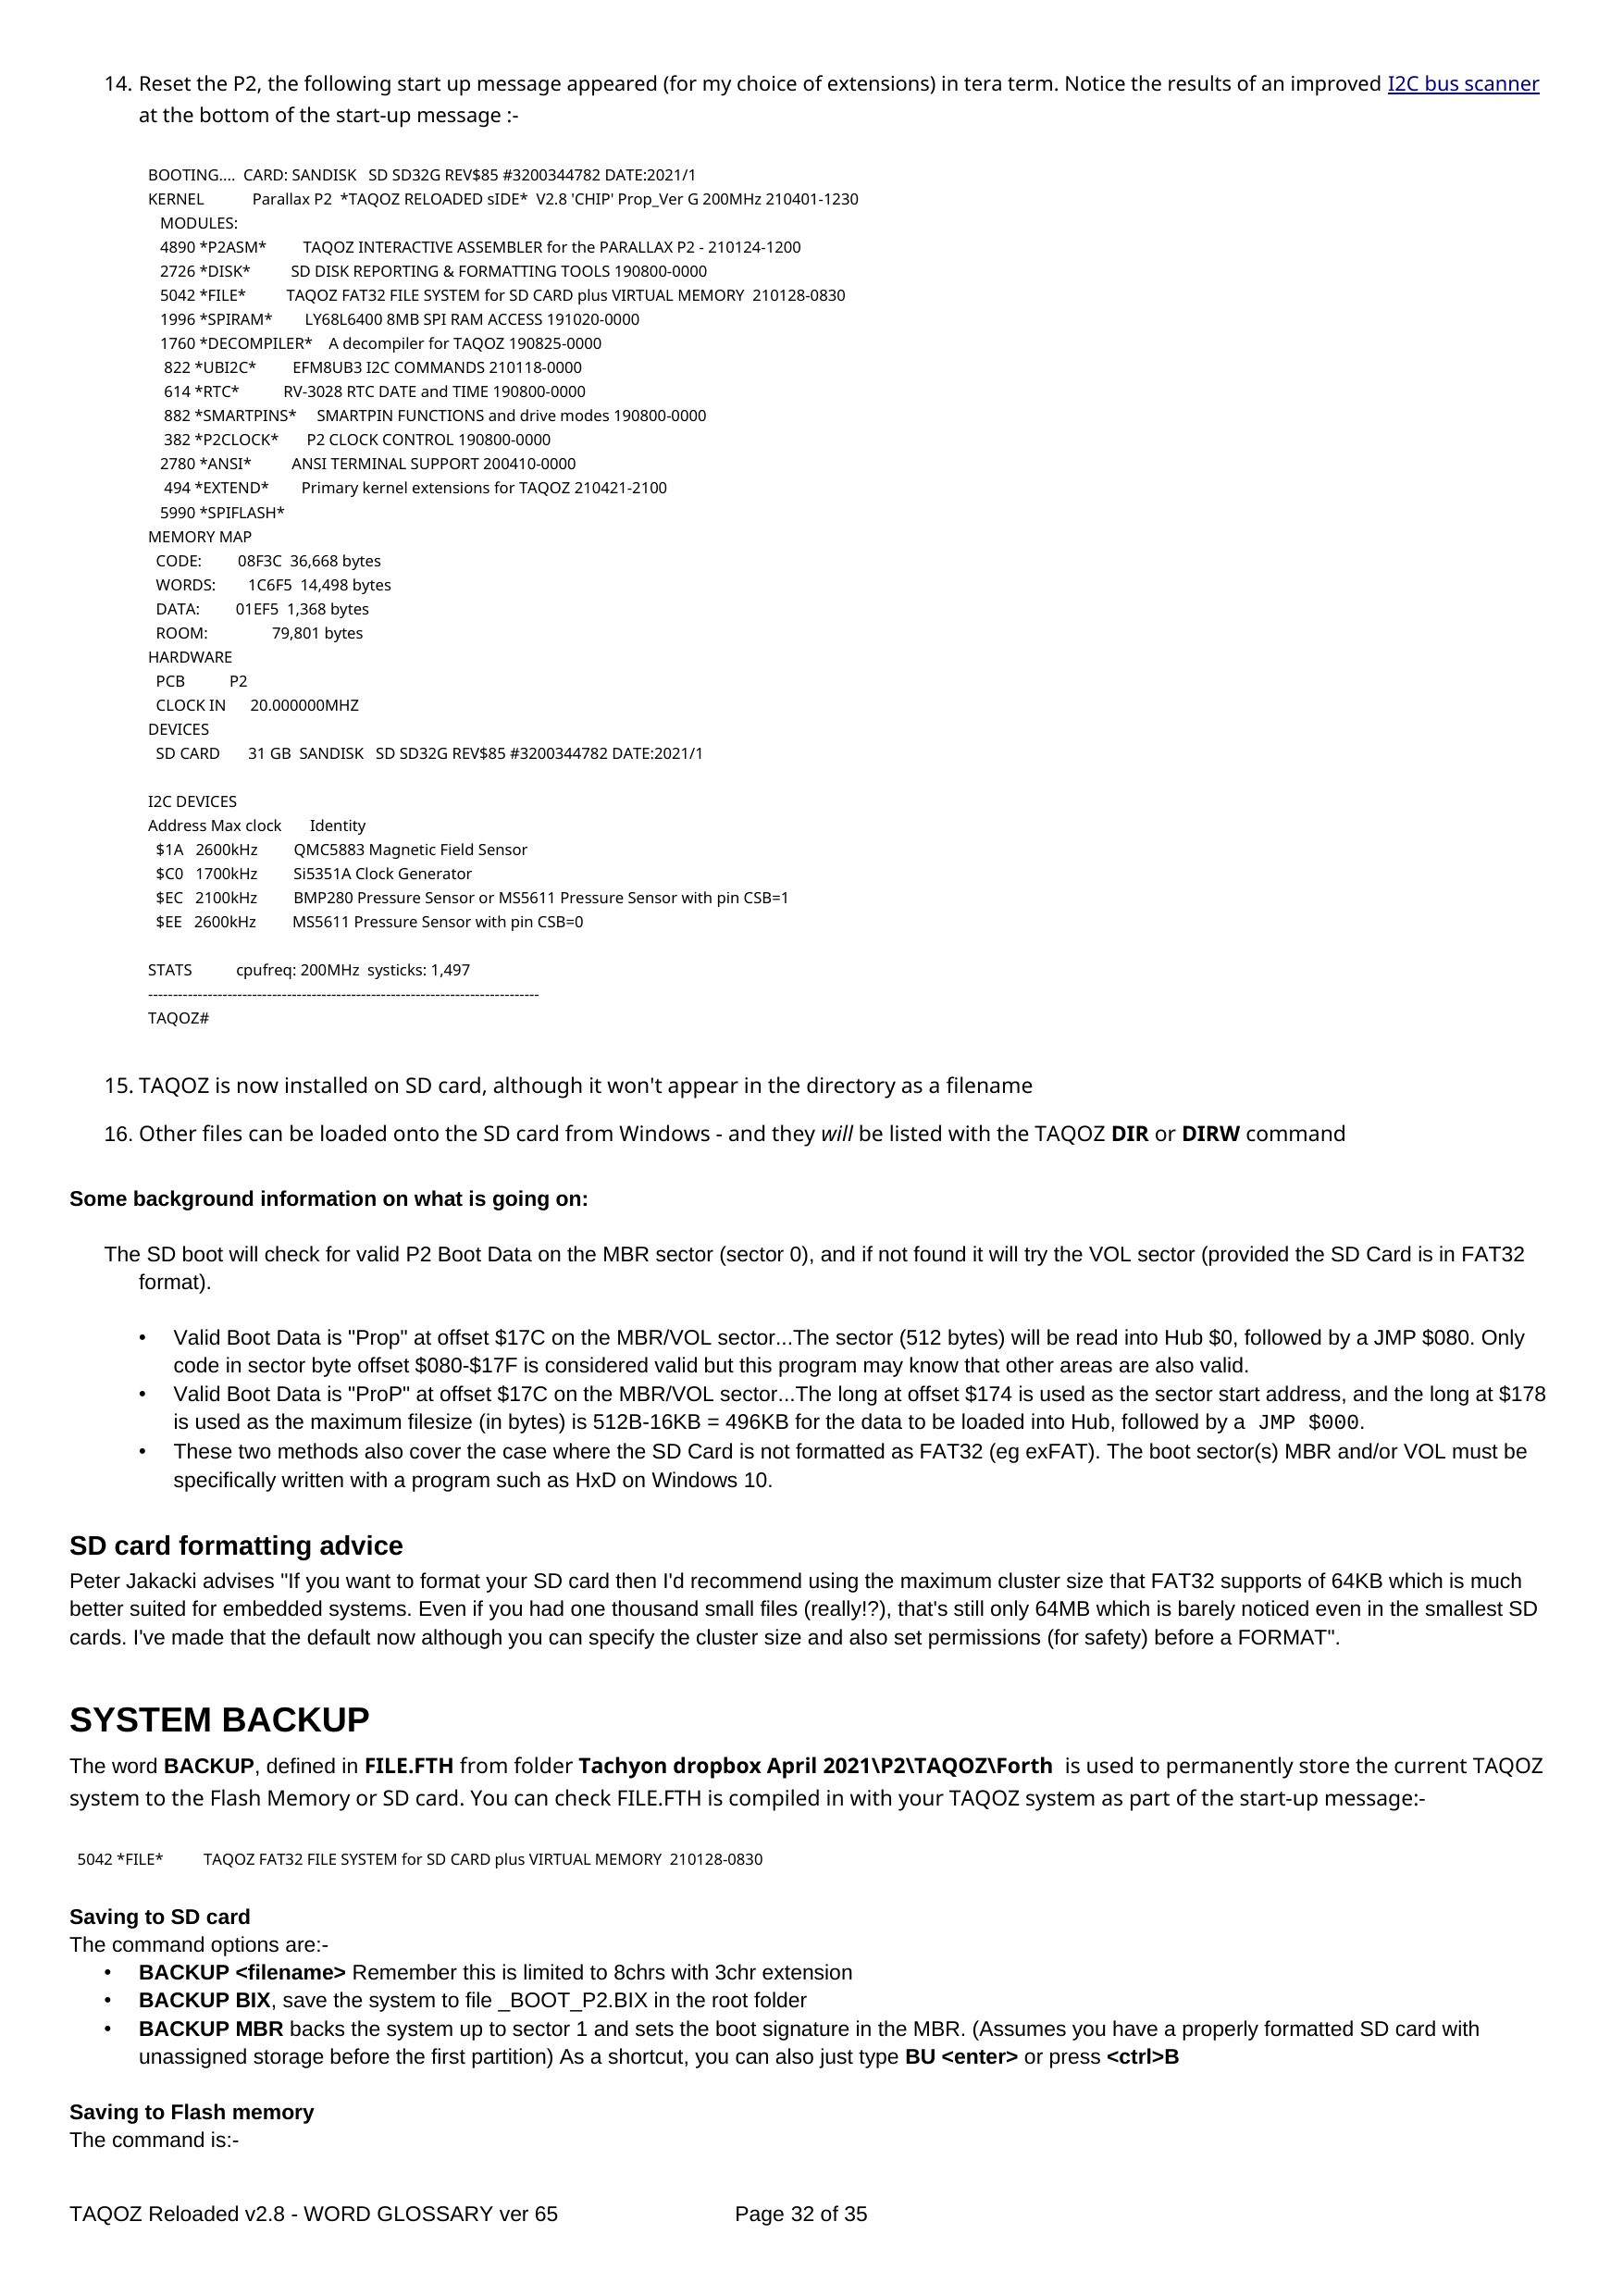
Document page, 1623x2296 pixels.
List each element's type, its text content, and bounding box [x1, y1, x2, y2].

text The word BACKUP, defined in FILE.FTH from folder Tachyon dropbox April 2021\P2\TAQOZ\Forth is used to permanently store the current TAQOZ system to the Flash Memory or SD card. You can check FILE.FTH is compiled in with your TAQOZ system as part of the start-up message:- [69, 1750, 1554, 1813]
text STATS cpufreq: 200MHz systicks: 1,497 [148, 960, 1554, 980]
list Other files can be loaded onto the SD card from Windows - and they will be listed with the TAQOZ DIR or DIRW command [104, 1118, 1554, 1148]
text The SD boot will check for valid P2 Boot Data on the MBR sector (sector 0), and if not found it will try the VOL sector (provided the SD Card is in FAT32 format). [104, 1242, 1554, 1294]
text 882 *SMARTPINS* SMARTPIN FUNCTIONS and drive modes 190800-0000 [148, 405, 1554, 427]
text The command options are:- [69, 1932, 1554, 1956]
text Some background information on what is going on: [69, 1186, 1554, 1211]
list BACKUP BIX, save the system to file _BOOT_P2.BIX in the root folder [104, 1988, 1554, 2013]
text 5990 *SPIFLASH* [148, 502, 1554, 523]
list Reset the P2, the following start up message appeared (for my choice of extensions) in tera term. Notice the results of an improved I2C bus scanner at the bottom of the start-up message :- [104, 69, 1554, 129]
text $EE 2600kHz MS5611 Pressure Sensor with pin CSB=0 [148, 912, 1554, 932]
text 382 *P2CLOCK* P2 CLOCK CONTROL 190800-0000 [148, 429, 1554, 451]
text 5042 *FILE* TAQOZ FAT32 FILE SYSTEM for SD CARD plus VIRTUAL MEMORY 210128-0830 [69, 1848, 1554, 1869]
list BACKUP <filename> Remember this is limited to 8chrs with 3chr extension [104, 1960, 1554, 1984]
text 2780 *ANSI* ANSI TERMINAL SUPPORT 200410-0000 [148, 453, 1554, 475]
text MODULES: [148, 212, 1554, 233]
text PCB P2 [148, 670, 1554, 691]
text 1760 *DECOMPILER* A decompiler for TAQOZ 190825-0000 [148, 333, 1554, 354]
text MEMORY MAP [148, 526, 1554, 547]
text Peter Jakacki advises "If you want to format your SD card then I'd recommend using the maximum cluster size that FAT32 supports of 64KB which is much better suited for embedded systems. Even if you had one thousand small files (really!?), that's still only 64MB which is barely noticed even in the smallest SD cards. I've made that the default now although you can specify the cluster size and also set permissions (for safety) before a FORMAT". [69, 1569, 1554, 1649]
text 4890 *P2ASM* TAQOZ INTERACTIVE ASSEMBLER for the PARALLAX P2 - 210124-1200 [148, 237, 1554, 257]
text BOOTING.... CARD: SANDISK SD SD32G REV$85 #3200344782 DATE:2021/1 [148, 164, 1554, 185]
text Address Max clock Identity [148, 815, 1554, 836]
subtitle SYSTEM BACKUP [69, 1699, 1554, 1739]
text I2C DEVICES [148, 790, 1554, 812]
text Saving to Flash memory [69, 2100, 1554, 2125]
subtitle SD card formatting advice [69, 1530, 1554, 1561]
text 614 *RTC* RV-3028 RTC DATE and TIME 190800-0000 [148, 381, 1554, 402]
text ROOM: 79,801 bytes [148, 622, 1554, 643]
text CODE: 08F3C 36,668 bytes [148, 550, 1554, 571]
text 2726 *DISK* SD DISK REPORTING & FORMATTING TOOLS 190800-0000 [148, 261, 1554, 281]
text TAQOZ# [148, 1008, 1554, 1029]
text SD CARD 31 GB SANDISK SD SD32G REV$85 #3200344782 DATE:2021/1 [148, 742, 1554, 763]
text CLOCK IN 20.000000MHZ [148, 694, 1554, 715]
text DEVICES [148, 718, 1554, 739]
list TAQOZ is now installed on SD card, although it won't appear in the directory as a filename [104, 1071, 1554, 1099]
list Valid Boot Data is "Prop" at offset $17C on the MBR/VOL sector...The sector (512 bytes) will be read into Hub $0, followed by a JMP $080. Only code in sector byte offset $080-$17F is considered valid but this program may know that other areas are also valid. [139, 1325, 1554, 1378]
text $C0 1700kHz Si5351A Clock Generator [148, 863, 1554, 884]
text WORDS: 1C6F5 14,498 bytes [148, 574, 1554, 595]
list BACKUP MBR backs the system up to sector 1 and sets the boot signature in the MBR. (Assumes you have a properly formatted SD card with unassigned storage before the first partition) As a shortcut, you can also just type BU <enter> or press <ctrl>B [104, 2016, 1554, 2068]
text ------------------------------------------------------------------------------- [148, 984, 1554, 1005]
text The command is:- [69, 2128, 1554, 2153]
text $EC 2100kHz BMP280 Pressure Sensor or MS5611 Pressure Sensor with pin CSB=1 [148, 887, 1554, 908]
text 1996 *SPIRAM* LY68L6400 8MB SPI RAM ACCESS 191020-0000 [148, 309, 1554, 329]
text DATA: 01EF5 1,368 bytes [148, 598, 1554, 619]
text $1A 2600kHz QMC5883 Magnetic Field Sensor [148, 839, 1554, 860]
list Valid Boot Data is "ProP" at offset $17C on the MBR/VOL sector...The long at offset $174 is used as the sector start address, and the long at $178 is used as the maximum filesize (in bytes) is 512B-16KB = 496KB for the data to be loaded into Hub, followed by a JMP $000. [139, 1382, 1554, 1435]
text 5042 *FILE* TAQOZ FAT32 FILE SYSTEM for SD CARD plus VIRTUAL MEMORY 210128-0830 [148, 285, 1554, 305]
text Saving to SD card [69, 1905, 1554, 1929]
text HARDWARE [148, 646, 1554, 667]
text KERNEL Parallax P2 *TAQOZ RELOADED sIDE* V2.8 'CHIP' Prop_Ver G 200MHz 210401-1230 [148, 188, 1554, 209]
list These two methods also cover the case where the SD Card is not formatted as FAT32 (eg exFAT). The boot sector(s) MBR and/or VOL must be specifically written with a program such as HxD on Windows 10. [139, 1439, 1554, 1492]
text 822 *UBI2C* EFM8UB3 I2C COMMANDS 210118-0000 [148, 357, 1554, 378]
text 494 *EXTEND* Primary kernel extensions for TAQOZ 210421-2100 [148, 478, 1554, 499]
